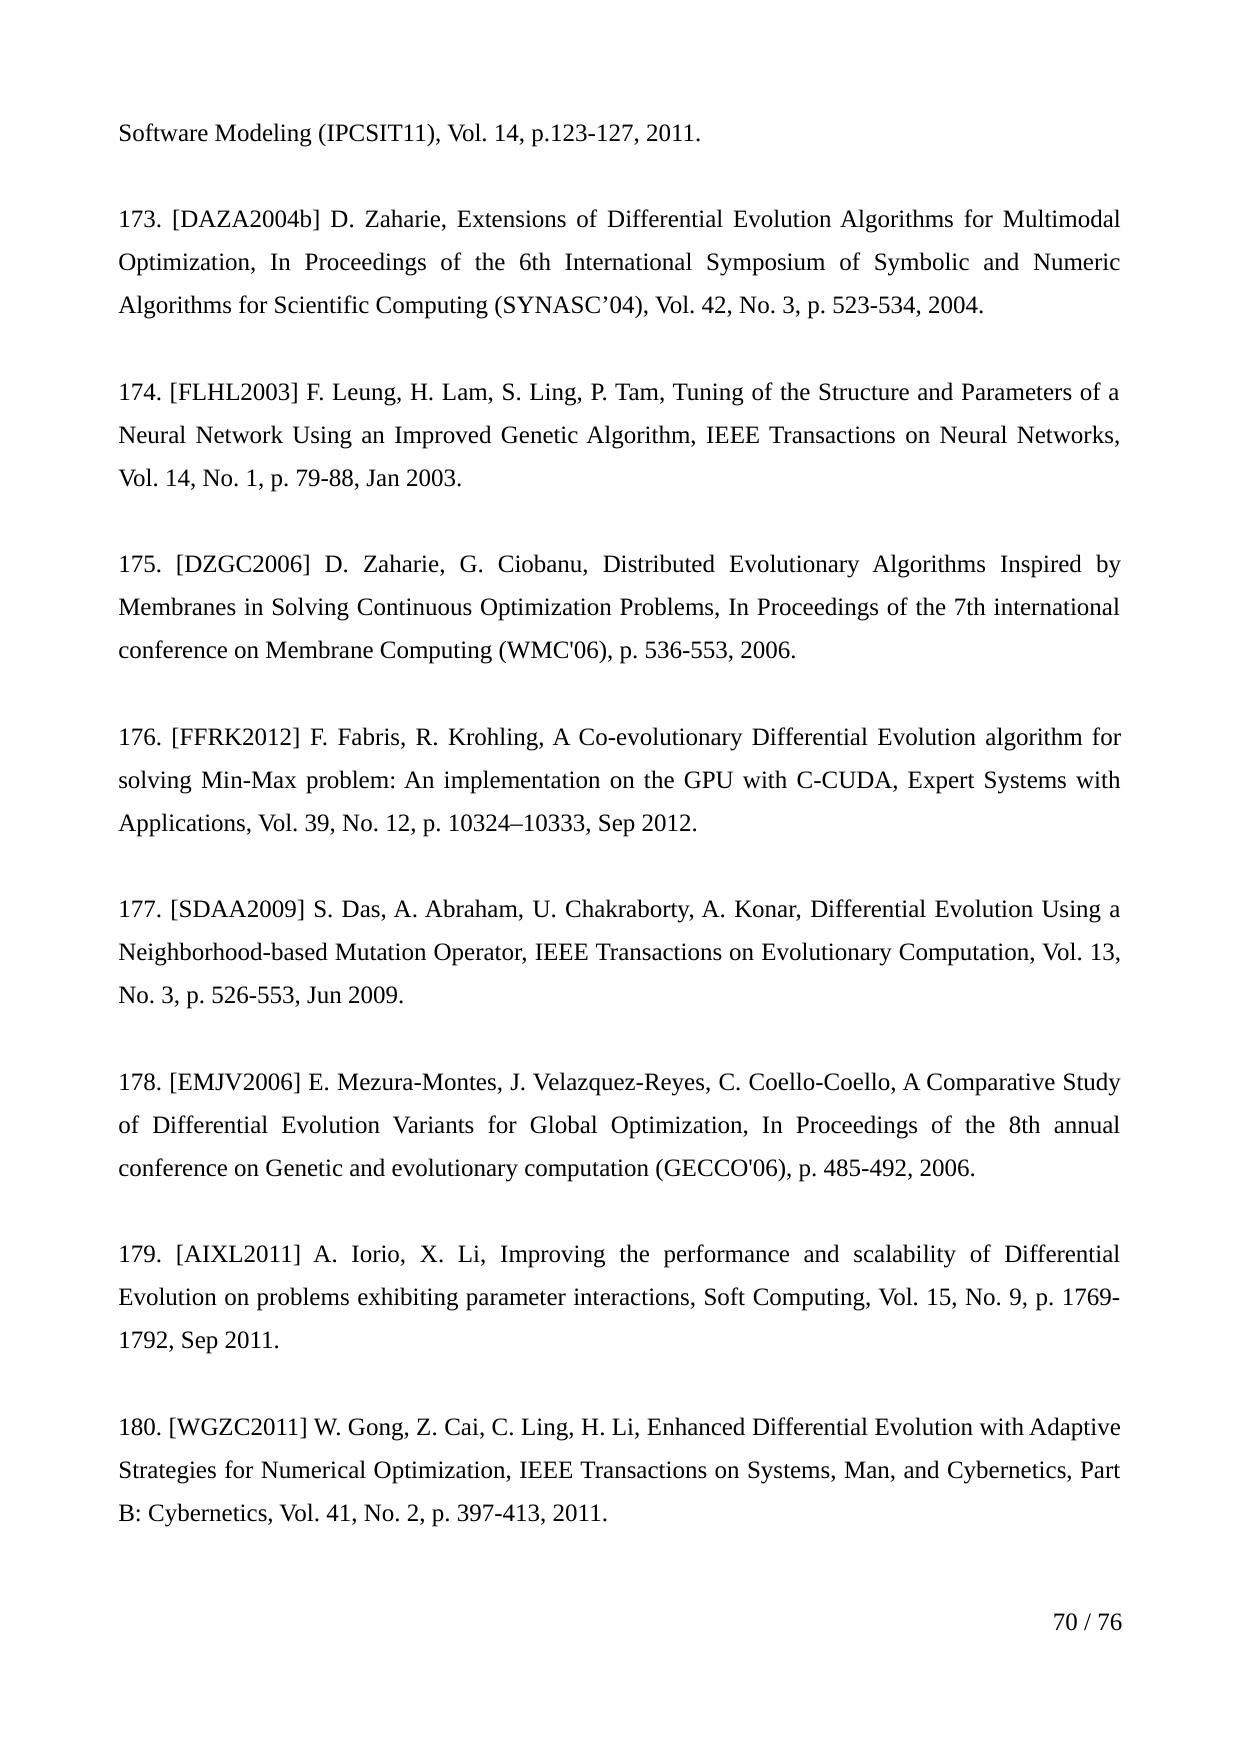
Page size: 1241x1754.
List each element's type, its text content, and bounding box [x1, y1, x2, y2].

text 178. [EMJV2006] E. Mezura-Montes, J. Velazquez-Reyes, C. Coello-Coello, A Comparative Study of Differential Evolution Variants for Global Optimization, In Proceedings of the 8th annual conference on Genetic and evolutionary computation (GECCO'06), p. 485-492, 2006. [118, 1067, 1122, 1182]
text 175. [DZGC2006] D. Zaharie, G. Ciobanu, Distributed Evolutionary Algorithms Inspired by Membranes in Solving Continuous Optimization Problems, In Proceedings of the 7th international conference on Membrane Computing (WMC'06), p. 536-553, 2006. [118, 549, 1122, 664]
text 176. [FFRK2012] F. Fabris, R. Krohling, A Co-evolutionary Differential Evolution algorithm for solving Min-Max problem: An implementation on the GPU with C-CUDA, Expert Systems with Applications, Vol. 39, No. 12, p. 10324–10333, Sep 2012. [118, 722, 1122, 837]
text 180. [WGZC2011] W. Gong, Z. Cai, C. Ling, H. Li, Enhanced Differential Evolution with Adaptive Strategies for Numerical Optimization, IEEE Transactions on Systems, Man, and Cybernetics, Part B: Cybernetics, Vol. 41, No. 2, p. 397-413, 2011. [118, 1412, 1122, 1527]
text 177. [SDAA2009] S. Das, A. Abraham, U. Chakraborty, A. Konar, Differential Evolution Using a Neighborhood-based Mutation Operator, IEEE Transactions on Evolutionary Computation, Vol. 13, No. 3, p. 526-553, Jun 2009. [118, 894, 1122, 1009]
text 174. [FLHL2003] F. Leung, H. Lam, S. Ling, P. Tam, Tuning of the Structure and Parameters of a Neural Network Using an Improved Genetic Algorithm, IEEE Transactions on Neural Networks, Vol. 14, No. 1, p. 79-88, Jan 2003. [118, 377, 1122, 492]
text 173. [DAZA2004b] D. Zaharie, Extensions of Differential Evolution Algorithms for Multimodal Optimization, In Proceedings of the 6th International Symposium of Symbolic and Numeric Algorithms for Scientific Computing (SYNASC’04), Vol. 42, No. 3, p. 523-534, 2004. [118, 204, 1122, 319]
text 179. [AIXL2011] A. Iorio, X. Li, Improving the performance and scalability of Differential Evolution on problems exhibiting parameter interactions, Soft Computing, Vol. 15, No. 9, p. 1769-1792, Sep 2011. [118, 1239, 1122, 1354]
text Software Modeling (IPCSIT11), Vol. 14, p.123-127, 2011. [118, 118, 1122, 147]
